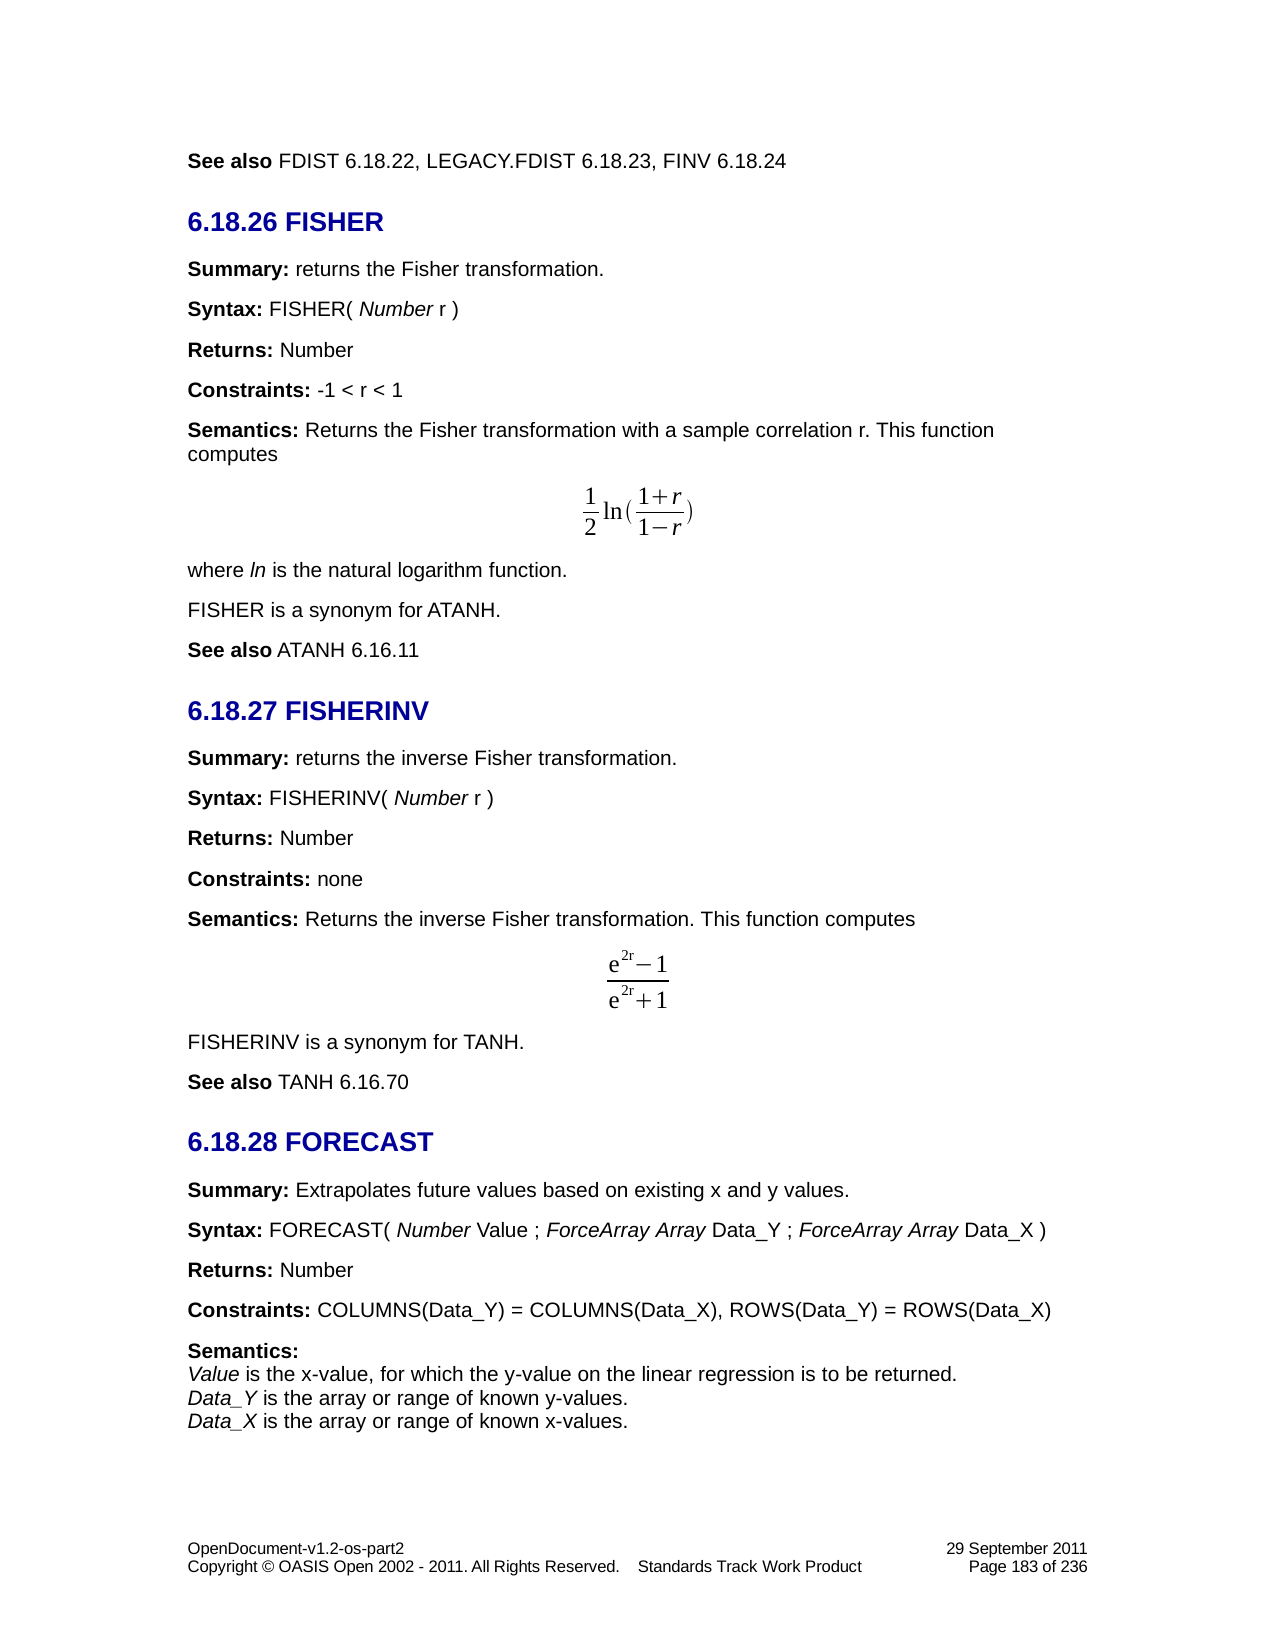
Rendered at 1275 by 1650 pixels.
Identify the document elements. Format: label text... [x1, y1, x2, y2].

text Semantics: Value is the x-value, for which the y-value on the linear regression is to be returned. Data_Y is the array or range of known y-values. Data_X is the array or range of known x-values. [187, 1339, 1088, 1433]
text Summary: returns the Fisher transformation. [187, 258, 1088, 281]
text See also ATANH 6.16.11 [187, 639, 1088, 662]
subtitle FORECAST [187, 1127, 1088, 1157]
text Summary: Extrapolates future values based on existing x and y values. [187, 1178, 1088, 1202]
text Constraints: none [187, 867, 1088, 891]
text Constraints: -1 < r < 1 [187, 378, 1088, 402]
text Syntax: FORECAST( Number Value ; ForceArray Array Data_Y ; ForceArray Array Data_X ) [187, 1218, 1088, 1242]
text Syntax: FISHERINV( Number r ) [187, 787, 1088, 810]
text Summary: returns the inverse Fisher transformation. [187, 746, 1088, 770]
subtitle FISHERINV [187, 696, 1088, 726]
text Returns: Number [187, 827, 1088, 850]
text See also FDIST 6.18.22, LEGACY.FDIST 6.18.23, FINV 6.18.24 [187, 150, 1088, 173]
text where ln is the natural logarithm function. [187, 558, 1088, 582]
text Syntax: FISHER( Number r ) [187, 298, 1088, 321]
text See also TANH 6.16.70 [187, 1071, 1088, 1094]
text Constraints: COLUMNS(Data_Y) = COLUMNS(Data_X), ROWS(Data_Y) = ROWS(Data_X) [187, 1299, 1088, 1322]
text FISHER is a synonym for ATANH. [187, 598, 1088, 622]
text FISHERINV is a synonym for TANH. [187, 1030, 1088, 1054]
text Returns: Number [187, 1259, 1088, 1282]
subtitle FISHER [187, 207, 1088, 237]
text Semantics: Returns the inverse Fisher transformation. This function computes [187, 907, 1088, 931]
text Semantics: Returns the Fisher transformation with a sample correlation r. This function computes [187, 418, 1088, 466]
text Returns: Number [187, 338, 1088, 362]
